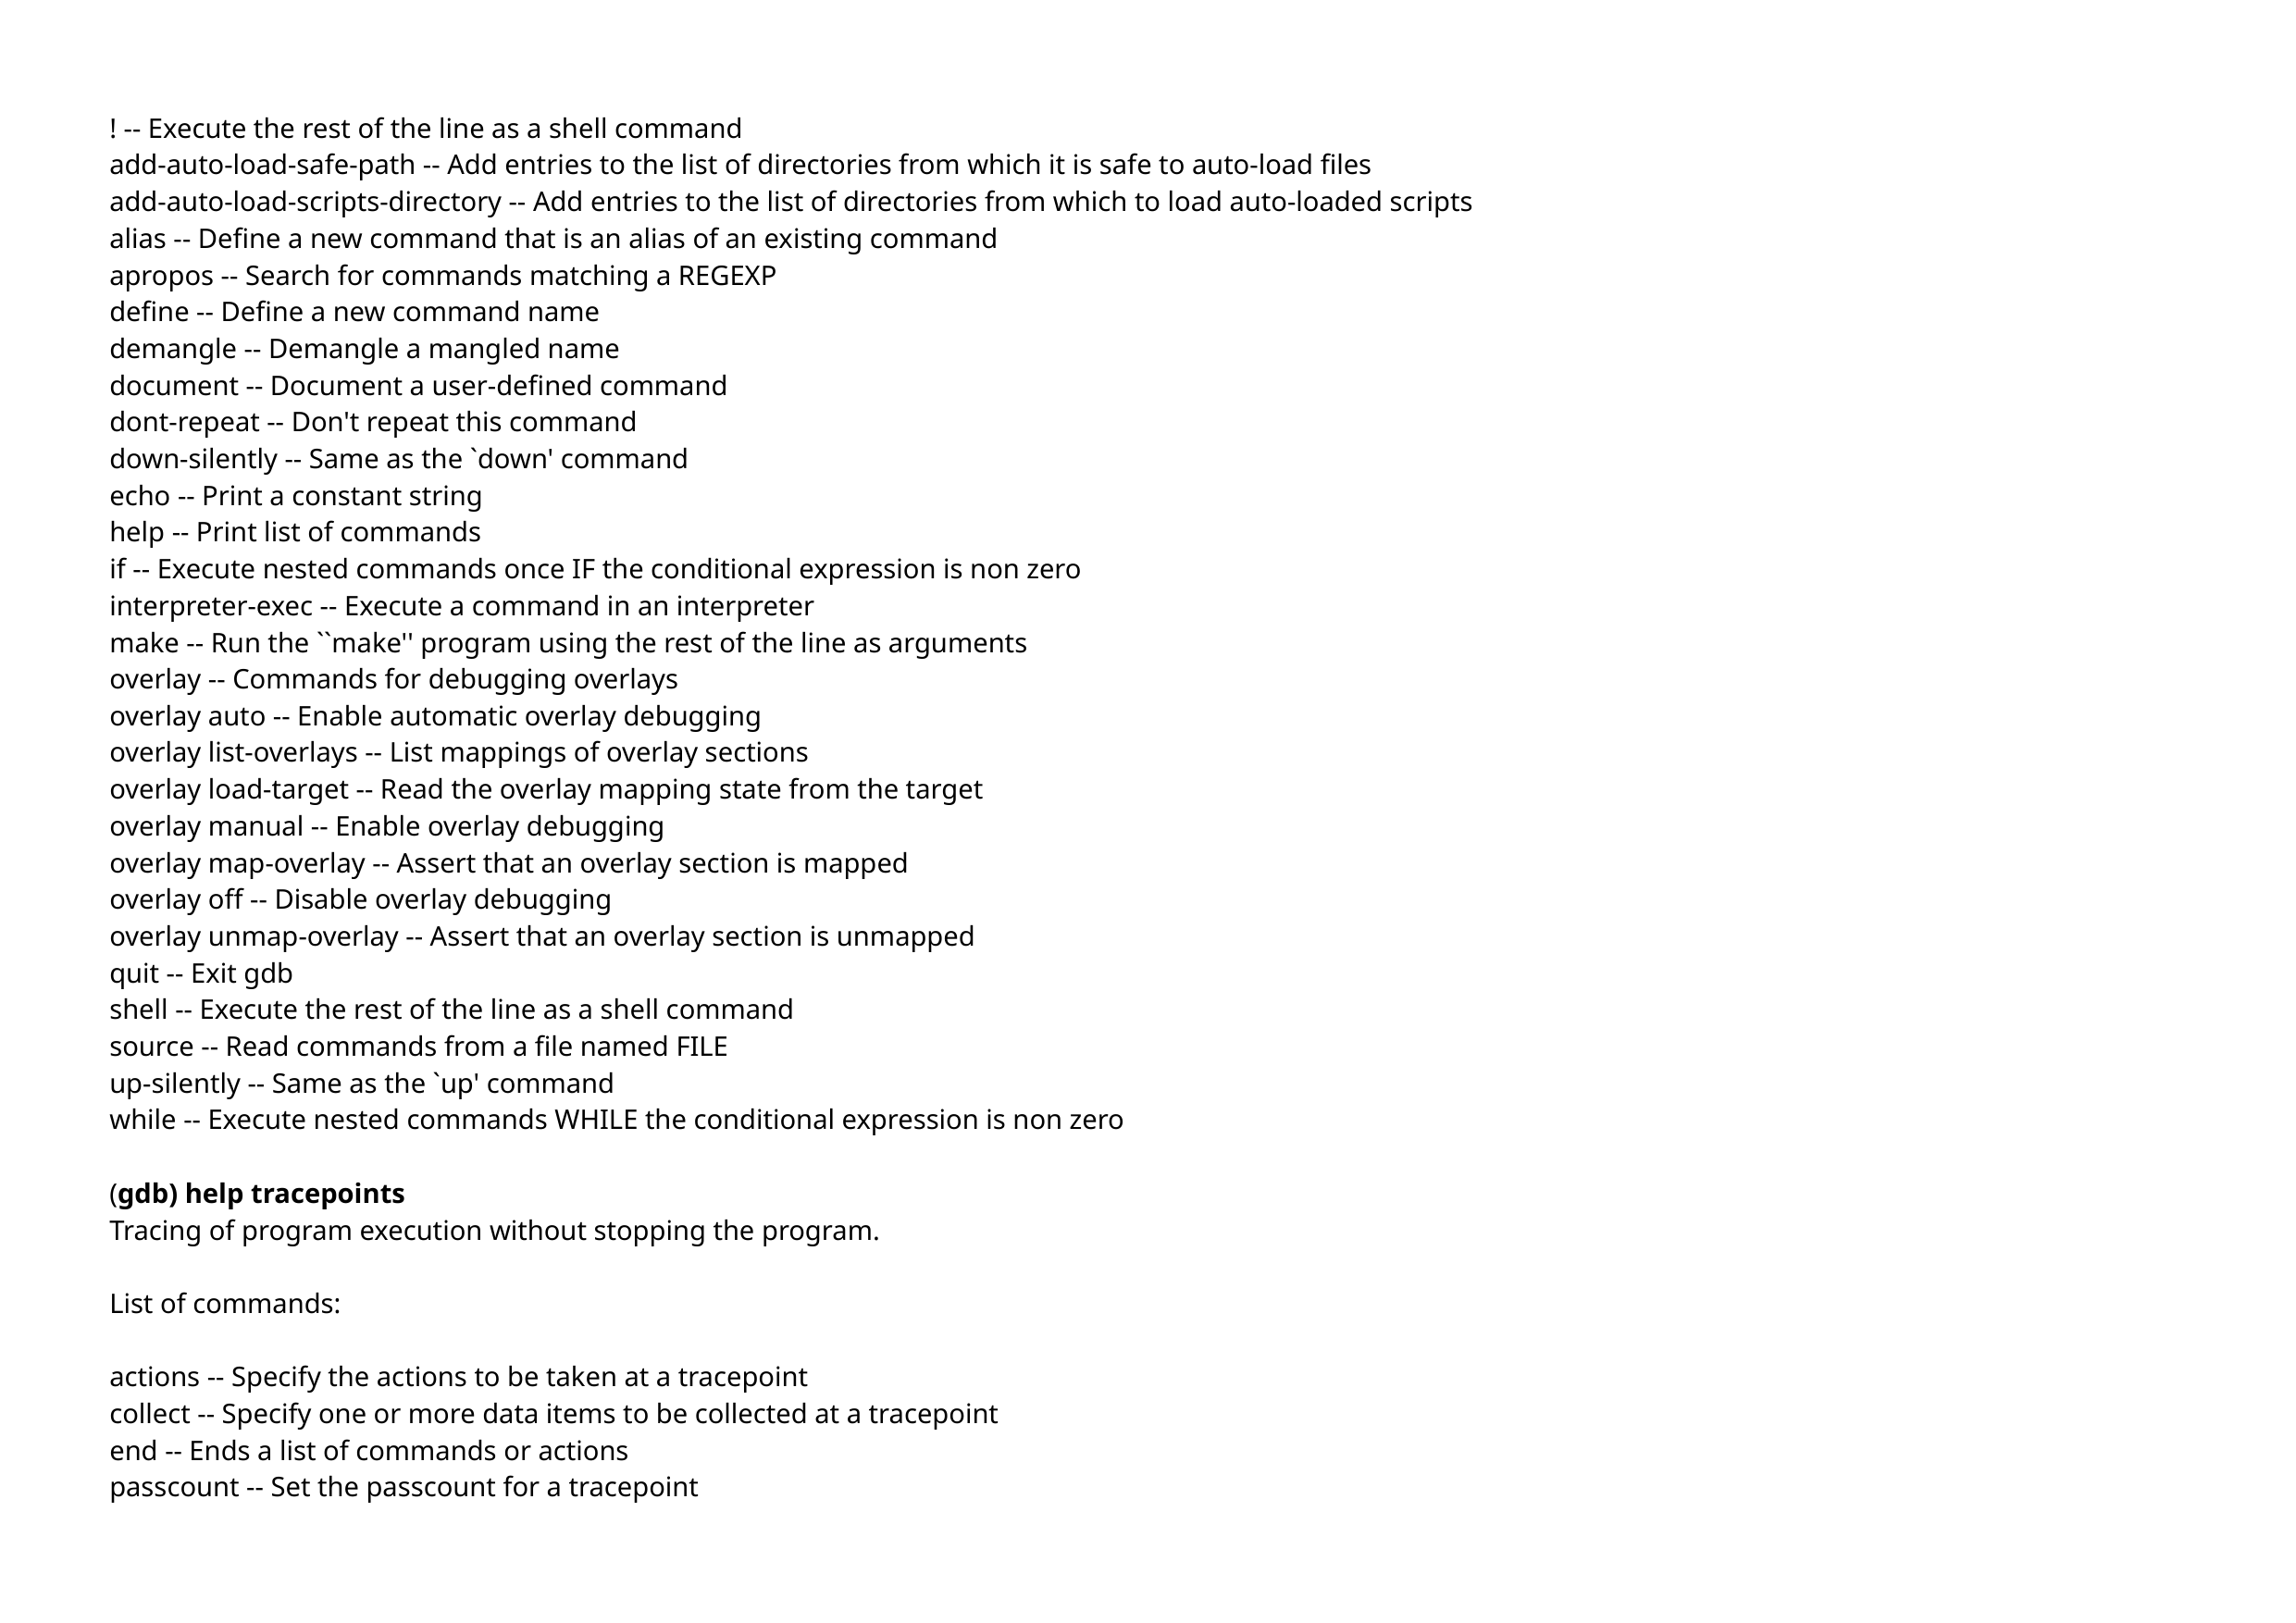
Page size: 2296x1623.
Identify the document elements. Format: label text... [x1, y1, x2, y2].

text ! -- Execute the rest of the line as a shell command add-auto-load-safe-path -- Add entries to the list of directories from which it is safe to auto-load files add-auto-load-scripts-directory -- Add entries to the list of directories from which to load auto-loaded scripts alias -- Define a new command that is an alias of an existing command apropos -- Search for commands matching a REGEXP define -- Define a new command name demangle -- Demangle a mangled name document -- Document a user-defined command dont-repeat -- Don't repeat this command down-silently -- Same as the `down' command echo -- Print a constant string help -- Print list of commands if -- Execute nested commands once IF the conditional expression is non zero interpreter-exec -- Execute a command in an interpreter make -- Run the ``make'' program using the rest of the line as arguments overlay -- Commands for debugging overlays overlay auto -- Enable automatic overlay debugging overlay list-overlays -- List mappings of overlay sections overlay load-target -- Read the overlay mapping state from the target overlay manual -- Enable overlay debugging overlay map-overlay -- Assert that an overlay section is mapped overlay off -- Disable overlay debugging overlay unmap-overlay -- Assert that an overlay section is unmapped quit -- Exit gdb shell -- Execute the rest of the line as a shell command source -- Read commands from a file named FILE up-silently -- Same as the `up' command while -- Execute nested commands WHILE the conditional expression is non zero (gdb) help tracepoints Tracing of program execution without stopping the program. List of commands: actions -- Specify the actions to be taken at a tracepoint collect -- Specify one or more data items to be collected at a tracepoint end -- Ends a list of commands or actions passcount -- Set the passcount for a tracepoint [109, 109, 2186, 1505]
